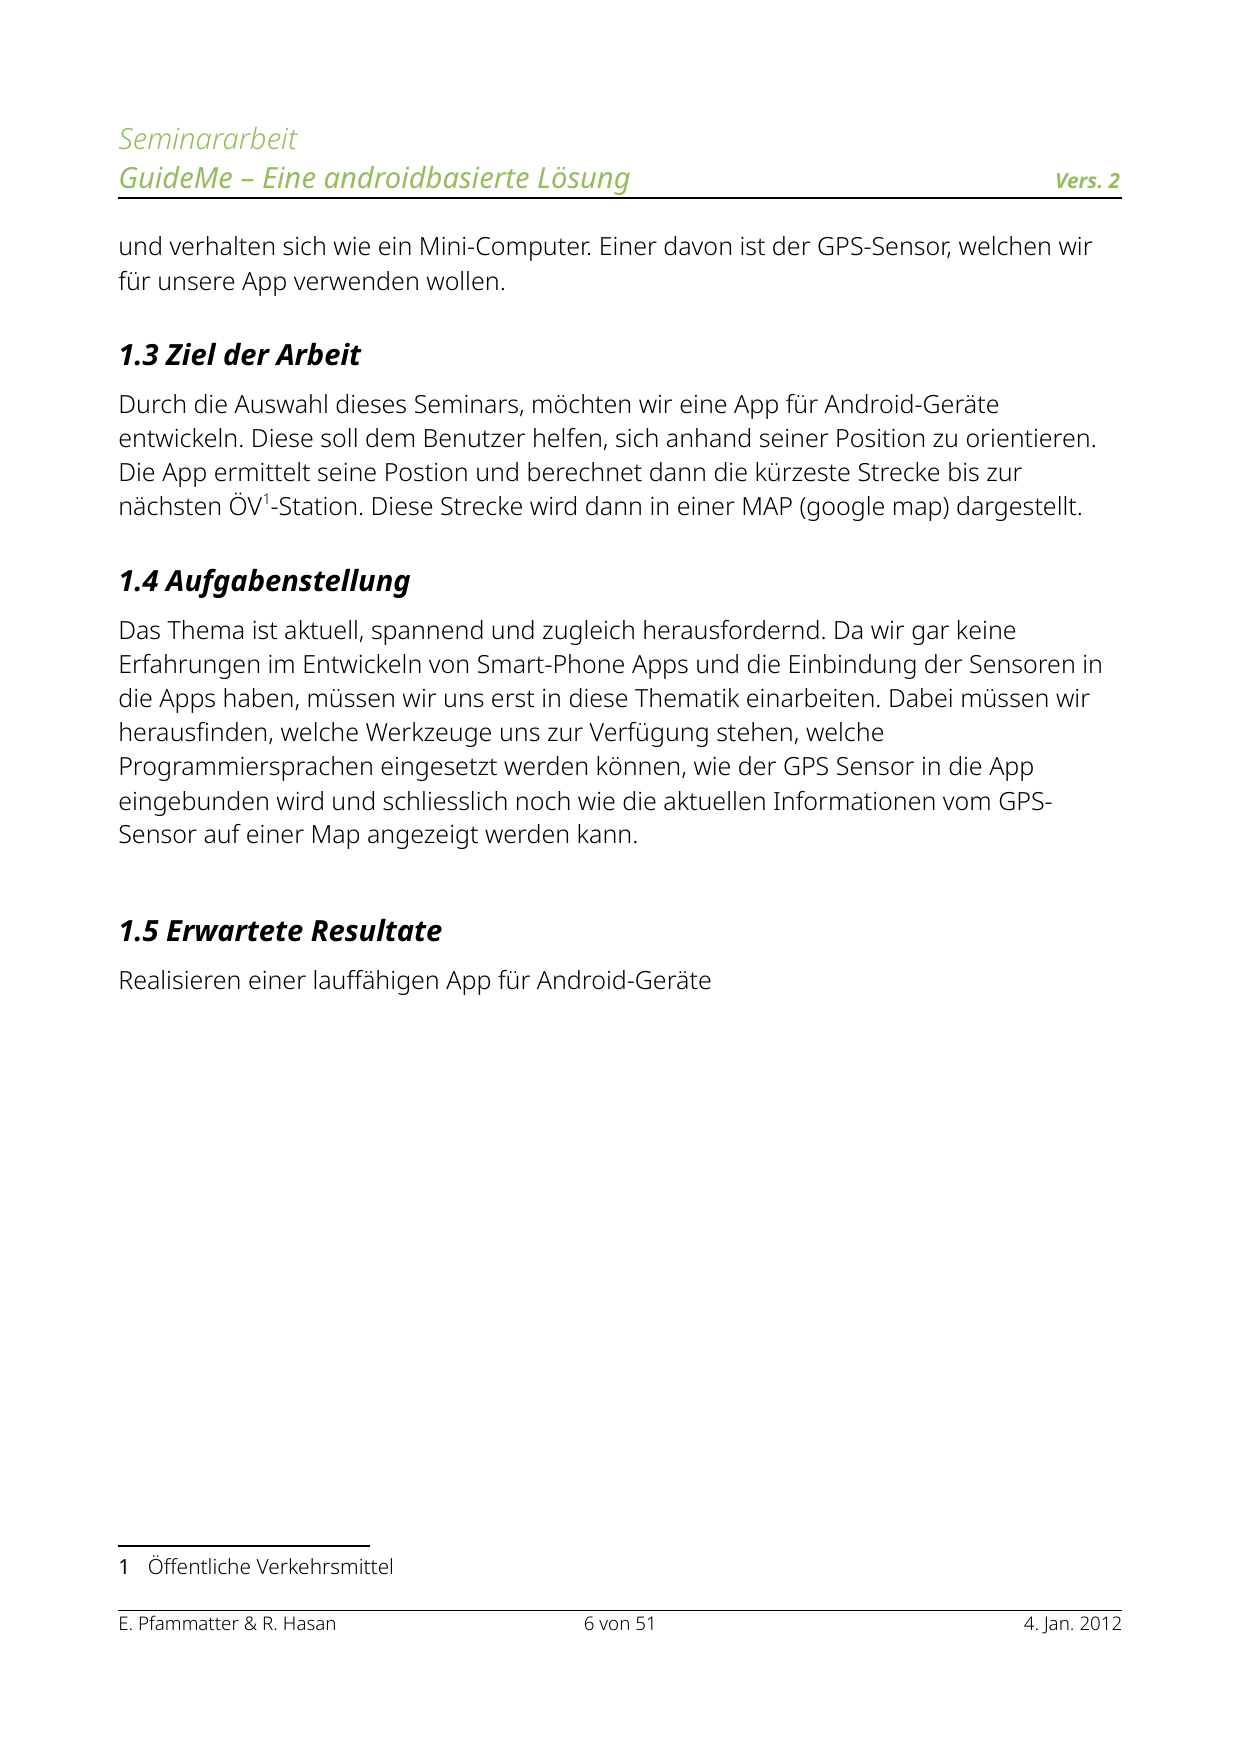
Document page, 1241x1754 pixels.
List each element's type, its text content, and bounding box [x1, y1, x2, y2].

text Durch die Auswahl dieses Seminars, möchten wir eine App für Android-Geräte entwickeln. Diese soll dem Benutzer helfen, sich anhand seiner Position zu orientieren. Die App ermittelt seine Postion und berechnet dann die kürzeste Strecke bis zur nächsten ÖV-Station. Diese Strecke wird dann in einer MAP (google map) dargestellt. [118, 387, 1122, 523]
text und verhalten sich wie ein Mini-Computer. Einer davon ist der GPS-Sensor, welchen wir für unsere App verwenden wollen. [118, 229, 1122, 297]
subtitle 1.4 Aufgabenstellung [118, 561, 1122, 600]
text Realisieren einer lauffähigen App für Android-Geräte [118, 962, 1122, 997]
text Öffentliche Verkehrsmittel [118, 1552, 1122, 1581]
subtitle 1.3 Ziel der Arbeit [118, 335, 1122, 374]
text Das Thema ist aktuell, spannend und zugleich herausfordernd. Da wir gar keine Erfahrungen im Entwickeln von Smart-Phone Apps und die Einbindung der Sensoren in die Apps haben, müssen wir uns erst in diese Thematik einarbeiten. Dabei müssen wir herausfinden, welche Werkzeuge uns zur Verfügung stehen, welche Programmiersprachen eingesetzt werden können, wie der GPS Sensor in die App eingebunden wird und schliesslich noch wie die aktuellen Informationen vom GPS-Sensor auf einer Map angezeigt werden kann. [118, 613, 1122, 851]
subtitle 1.5 Erwartete Resultate [118, 910, 1122, 950]
